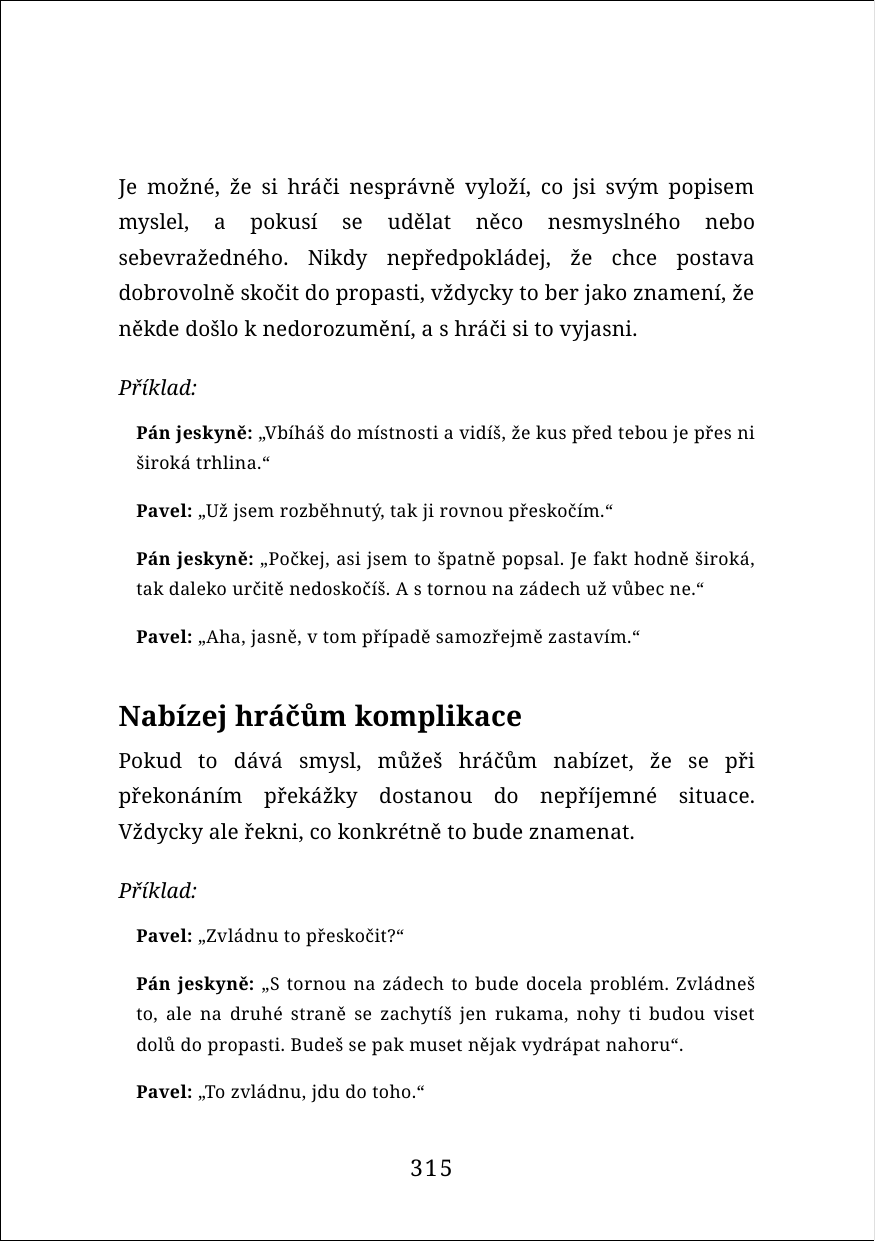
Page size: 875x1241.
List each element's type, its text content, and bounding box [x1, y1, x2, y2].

text Je možné, že si hráči nesprávně vyloží, co jsi svým popisem myslel, a pokusí se udělat něco nesmyslného nebo sebevražedného. Nikdy nepředpokládej, že chce postava dobrovolně skočit do propasti, vždycky to ber jako znamení, že někde došlo k nedorozumění, a s hráči si to vyjasni. [118, 172, 756, 342]
text Příklad: [118, 373, 756, 401]
text Pavel: „To zvládnu, jdu do toho.“ [136, 1080, 756, 1104]
text Příklad: [118, 876, 756, 905]
text Pavel: „Už jsem rozběhnutý, tak ji rovnou přeskočím.“ [136, 498, 756, 523]
text Pavel: „Zvládnu to přeskočit?“ [136, 924, 756, 948]
text Pavel: „Aha, jasně, v tom případě samozřejmě zastavím.“ [136, 624, 756, 649]
text Pán jeskyně: „S tornou na zádech to bude docela problém. Zvládneš to, ale na druhé straně se zachytíš jen rukama, nohy ti budou viset dolů do propasti. Budeš se pak muset nějak vydrápat nahoru“. [136, 972, 756, 1056]
text Pán jeskyně: „Vbíháš do místnosti a vidíš, že kus před tebou je přes ni široká trhlina.“ [136, 420, 756, 475]
text Pokud to dává smysl, můžeš hráčům nabízet, že se při překonáním překážky dostanou do nepříjemné situace. Vždycky ale řekni, co konkrétně to bude znamenat. [118, 746, 756, 846]
subtitle Nabízej hráčům komplikace [118, 696, 756, 734]
text Pán jeskyně: „Počkej, asi jsem to špatně popsal. Je fakt hodně široká, tak daleko určitě nedoskočíš. A s tornou na zádech už vůbec ne.“ [136, 546, 756, 601]
